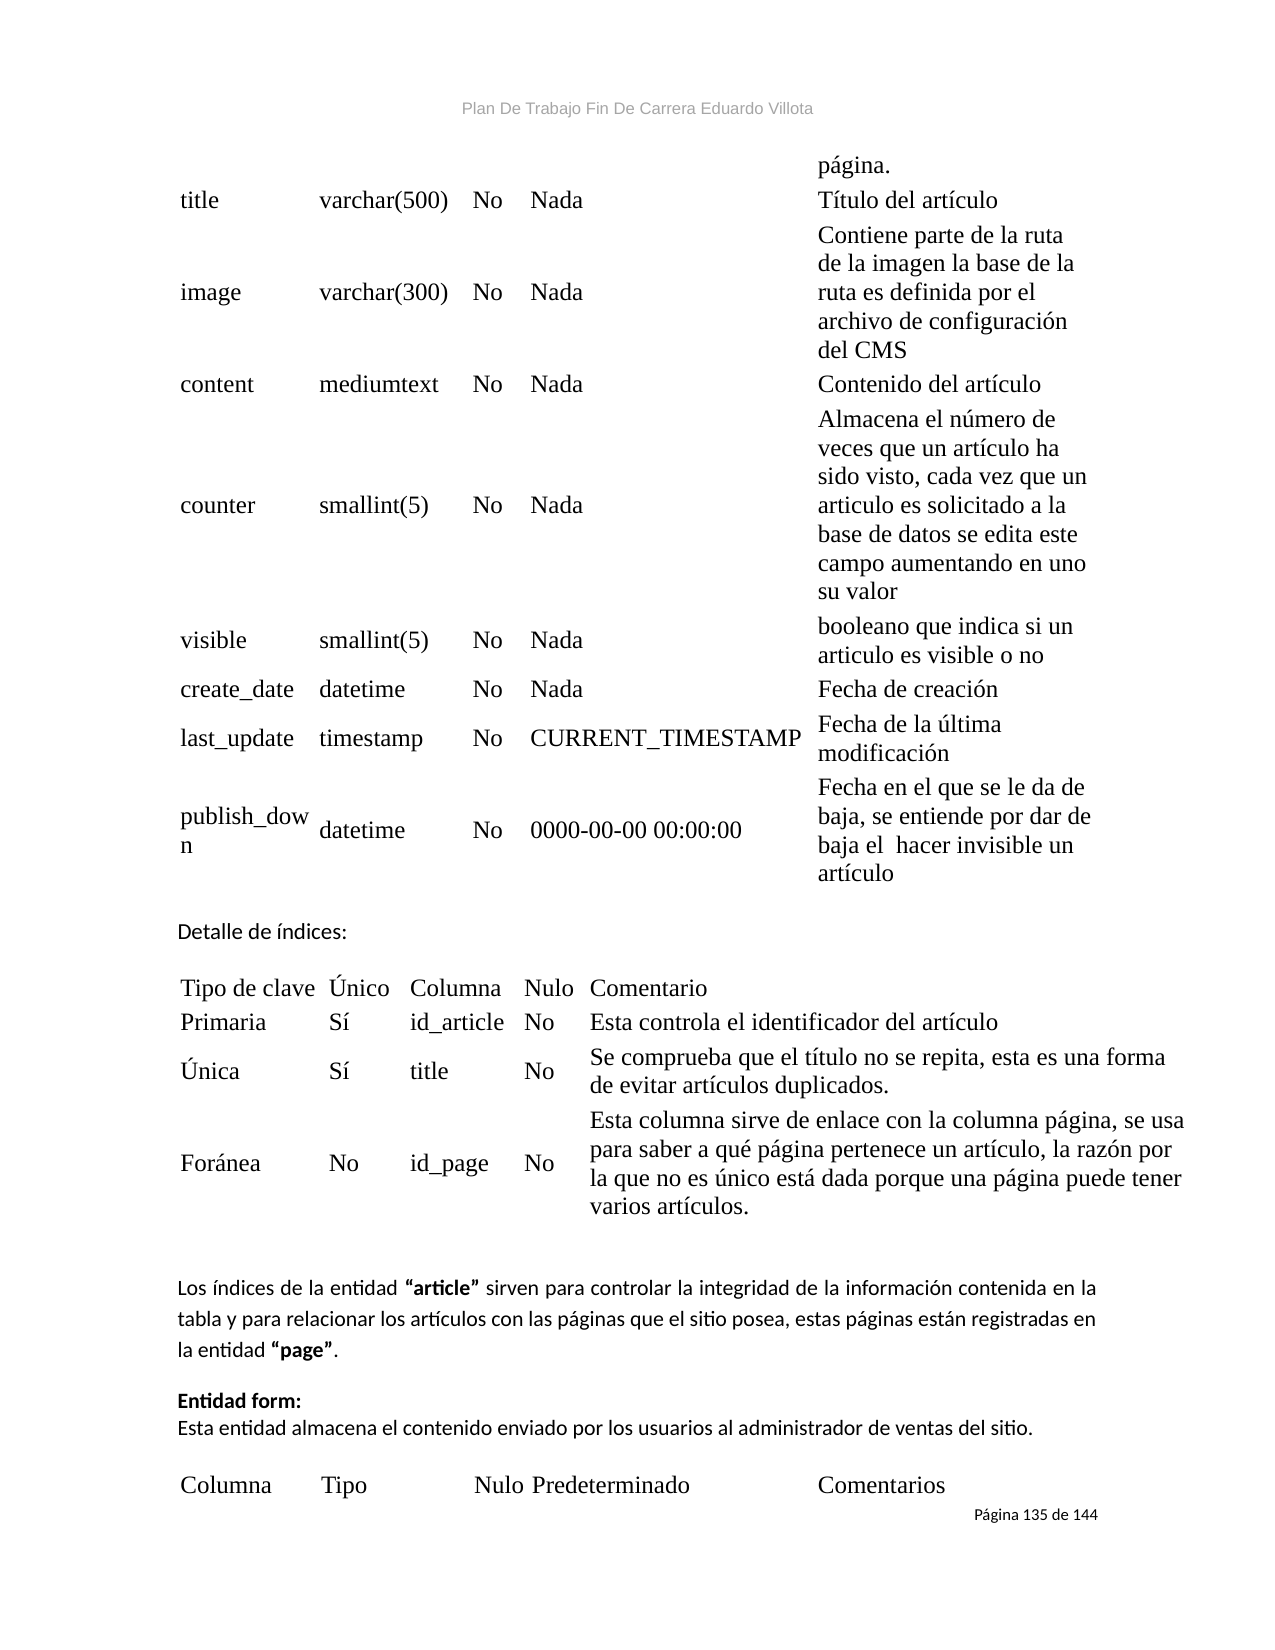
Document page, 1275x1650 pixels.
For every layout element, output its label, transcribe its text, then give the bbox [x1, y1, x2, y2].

table_cell [527, 148, 815, 182]
table_cell No [469, 608, 527, 671]
table_cell Primaria [177, 1004, 326, 1039]
table_cell Fecha de la última modificación [815, 706, 1096, 769]
table_cell No [469, 401, 527, 608]
table_cell No [521, 1004, 587, 1039]
table_cell Contenido del artículo [815, 366, 1096, 401]
table_cell visible [177, 608, 316, 671]
table_cell smallint(5) [316, 608, 469, 671]
table_cell Nada [527, 401, 815, 608]
table_cell Se comprueba que el título no se repita, esta es una forma de evitar artículos duplicados. [587, 1039, 1196, 1102]
table_header Nulo [521, 970, 587, 1004]
text Entidad form: [177, 1387, 1098, 1414]
table_cell datetime [316, 769, 469, 890]
table_cell Nada [527, 608, 815, 671]
table_cell booleano que indica si un articulo es visible o no [815, 608, 1096, 671]
table_cell Almacena el número de veces que un artículo ha sido visto, cada vez que un articulo es solicitado a la base de datos se edita este campo aumentando en uno su valor [815, 401, 1096, 608]
table_cell [177, 148, 316, 182]
table_cell publish_down [177, 769, 316, 890]
table_cell página. [815, 148, 1096, 182]
table_cell Nada [527, 671, 815, 706]
table_cell No [469, 182, 527, 217]
table_cell varchar(300) [316, 217, 469, 366]
table_cell Contiene parte de la ruta de la imagen la base de la ruta es definida por el archivo de configuración del CMS [815, 217, 1096, 366]
table_cell No [521, 1039, 587, 1102]
table_cell title [407, 1039, 521, 1102]
table_cell Sí [326, 1039, 407, 1102]
table_header Comentarios [815, 1467, 1097, 1502]
table_cell id_article [407, 1004, 521, 1039]
table_cell [316, 148, 469, 182]
table_cell Fecha de creación [815, 671, 1096, 706]
text Los índices de la entidad “article” sirven para controlar la integridad de la información contenida en la tabla y para relacionar los artículos con las páginas que el sitio posea, estas páginas están registradas en la entidad “page”. [177, 1274, 1098, 1362]
table_header Columna [177, 1467, 318, 1502]
table_cell No [469, 769, 527, 890]
table_cell No [469, 217, 527, 366]
table_cell Fecha en el que se le da de baja, se entiende por dar de baja el hacer invisible un artículo [815, 769, 1096, 890]
table_cell No [469, 671, 527, 706]
text Esta entidad almacena el contenido enviado por los usuarios al administrador de ventas del sitio. [177, 1414, 1098, 1441]
table_cell Nada [527, 366, 815, 401]
table_cell timestamp [316, 706, 469, 769]
table_cell last_update [177, 706, 316, 769]
table_cell id_page [407, 1102, 521, 1223]
table_cell No [469, 706, 527, 769]
table_cell Esta controla el identificador del artículo [587, 1004, 1196, 1039]
table_header Tipo de clave [177, 970, 326, 1004]
table_cell Sí [326, 1004, 407, 1039]
table_cell smallint(5) [316, 401, 469, 608]
table_header Columna [407, 970, 521, 1004]
table_cell create_date [177, 671, 316, 706]
table_cell Esta columna sirve de enlace con la columna página, se usa para saber a qué página pertenece un artículo, la razón por la que no es único está dada porque una página puede tener varios artículos. [587, 1102, 1196, 1223]
table_cell Foránea [177, 1102, 326, 1223]
table_header Único [326, 970, 407, 1004]
table_cell Nada [527, 182, 815, 217]
table_cell mediumtext [316, 366, 469, 401]
text Detalle de índices: [177, 917, 1098, 945]
table_cell image [177, 217, 316, 366]
table_cell [469, 148, 527, 182]
table_header Predeterminado [529, 1467, 815, 1502]
table_cell varchar(500) [316, 182, 469, 217]
table_cell No [469, 366, 527, 401]
table_cell datetime [316, 671, 469, 706]
table_cell Título del artículo [815, 182, 1096, 217]
table_header Tipo [318, 1467, 471, 1502]
table_cell counter [177, 401, 316, 608]
table_cell Única [177, 1039, 326, 1102]
table_cell title [177, 182, 316, 217]
table_cell No [521, 1102, 587, 1223]
table_cell CURRENT_TIMESTAMP [527, 706, 815, 769]
table_header Comentario [587, 970, 1196, 1004]
table_cell content [177, 366, 316, 401]
table_cell No [326, 1102, 407, 1223]
table_header Nulo [471, 1467, 529, 1502]
table_cell 0000-00-00 00:00:00 [527, 769, 815, 890]
table_cell Nada [527, 217, 815, 366]
